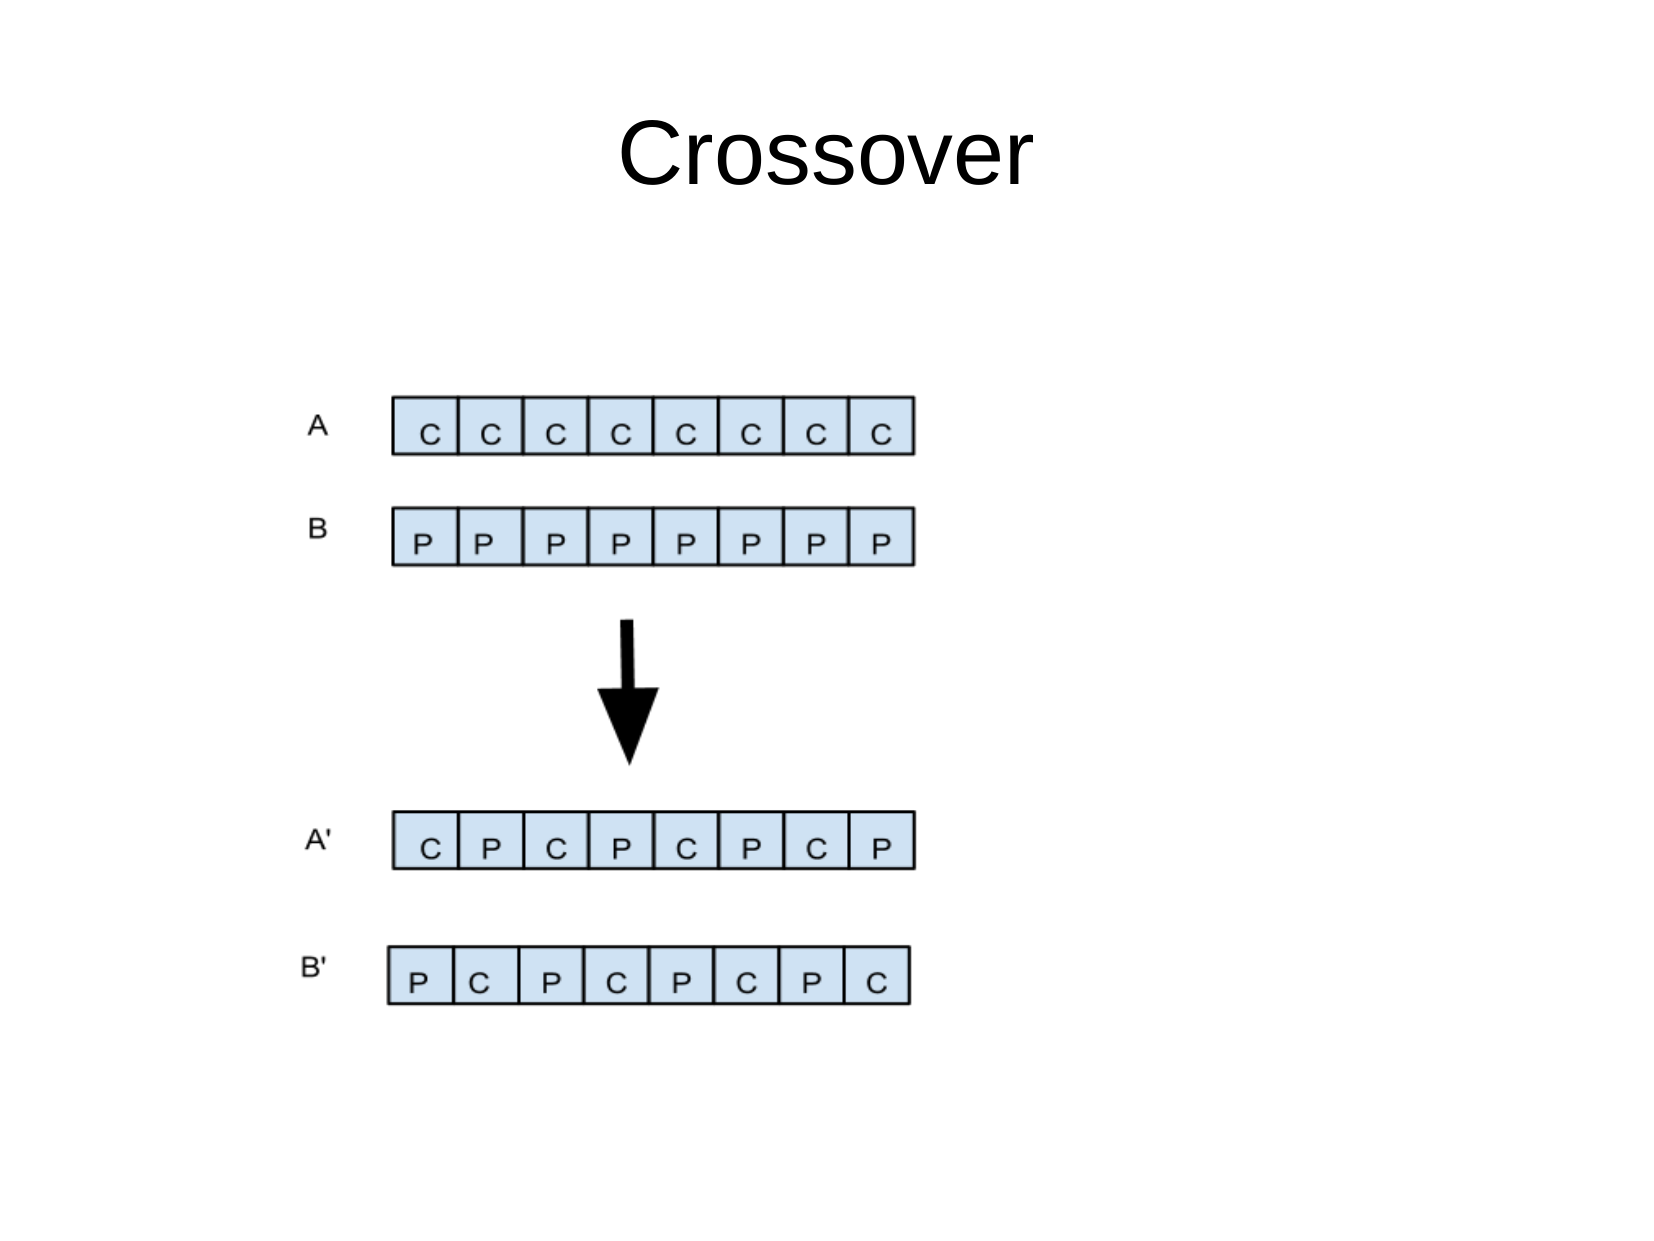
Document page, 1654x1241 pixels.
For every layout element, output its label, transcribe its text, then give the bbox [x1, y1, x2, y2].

picture [225, 262, 1654, 1241]
title Crossover [82, 49, 1571, 257]
